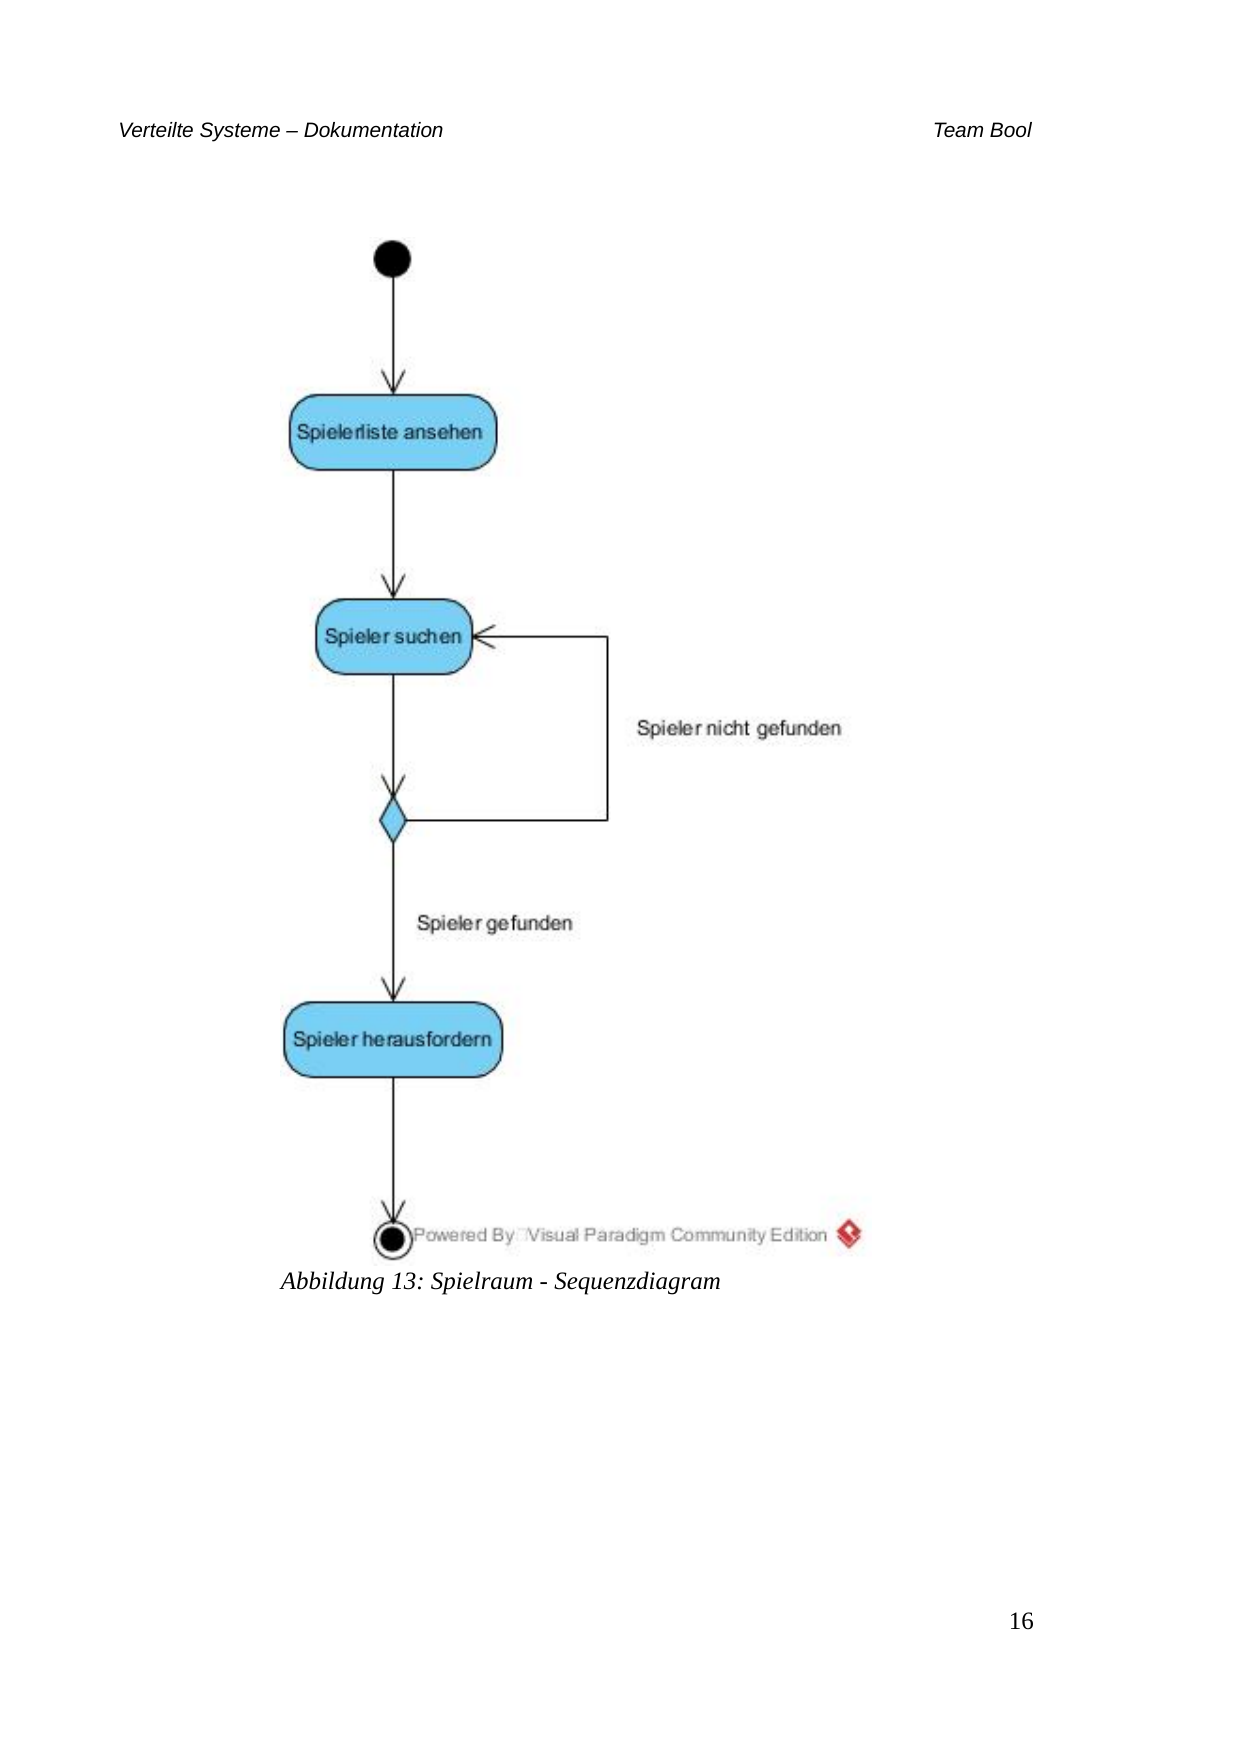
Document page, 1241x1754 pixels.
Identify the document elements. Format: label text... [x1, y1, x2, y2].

picture [280, 237, 872, 1266]
text Abbildung 13: Spielraum - Sequenzdiagram [281, 1266, 871, 1294]
